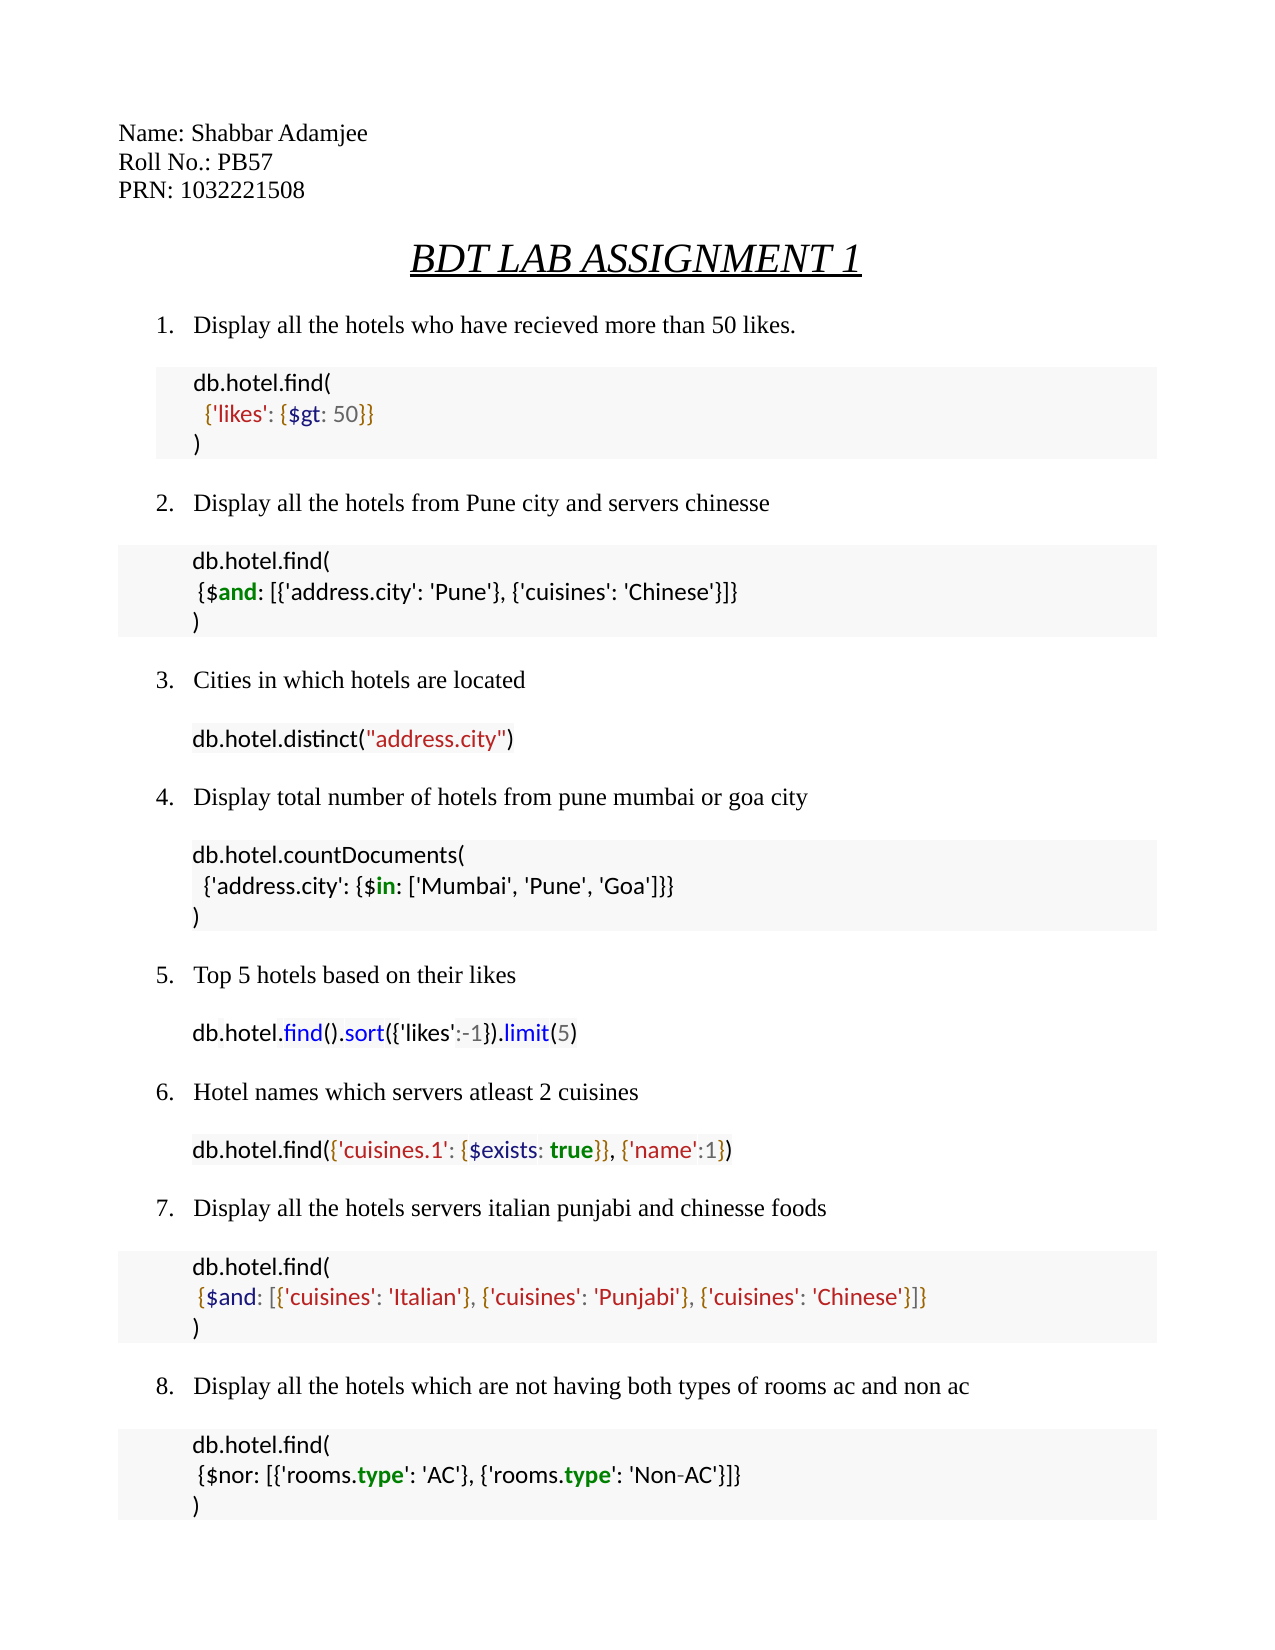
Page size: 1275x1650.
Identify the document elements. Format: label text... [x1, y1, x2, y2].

list Display all the hotels which are not having both types of rooms ac and non ac [156, 1371, 1157, 1400]
list {'likes': {$gt: 50}} [156, 398, 1157, 428]
text ) [118, 606, 1157, 637]
list Top 5 hotels based on their likes [156, 960, 1157, 989]
text ) [118, 1312, 1157, 1343]
text db.hotel.find( [118, 1251, 1157, 1282]
text {'address.city': {$in: ['Mumbai', 'Pune', 'Goa']}} [192, 870, 1157, 901]
list Display total number of hotels from pune mumbai or goa city [156, 782, 1157, 811]
text BDT LAB ASSIGNMENT 1 [118, 233, 1157, 281]
text db.hotel.find({'cuisines.1': {$exists: true}}, {'name':1}) [118, 1134, 1157, 1165]
text {$and: [{'address.city': 'Pune'}, {'cuisines': 'Chinese'}]} [118, 576, 1157, 606]
text {$and: [{'cuisines': 'Italian'}, {'cuisines': 'Punjabi'}, {'cuisines': 'Chinese'}]} [118, 1282, 1157, 1312]
text db.hotel.find( [118, 1429, 1157, 1459]
list Hotel names which servers atleast 2 cuisines [156, 1077, 1157, 1106]
text db.hotel.countDocuments( [192, 840, 1157, 870]
list Display all the hotels servers italian punjabi and chinesse foods [156, 1193, 1157, 1222]
text db.hotel.find( [118, 545, 1157, 576]
text ) [118, 1490, 1157, 1520]
text db.hotel.distinct("address.city") [118, 723, 1157, 782]
list ) [156, 428, 1157, 459]
list Display all the hotels from Pune city and servers chinesse [156, 488, 1157, 516]
list Cities in which hotels are located [156, 665, 1157, 694]
text {$nor: [{'rooms.type': 'AC'}, {'rooms.type': 'Non-AC'}]} [118, 1459, 1157, 1490]
list db.hotel.find( [156, 367, 1157, 398]
text Name: Shabbar Adamjee Roll No.: PB57 [118, 118, 1157, 176]
list Display all the hotels who have recieved more than 50 likes. [156, 310, 1157, 338]
text ) [192, 901, 1157, 931]
text PRN: 1032221508 [118, 176, 1157, 204]
text db.hotel.find().sort({'likes':-1}).limit(5) [118, 1017, 1157, 1048]
